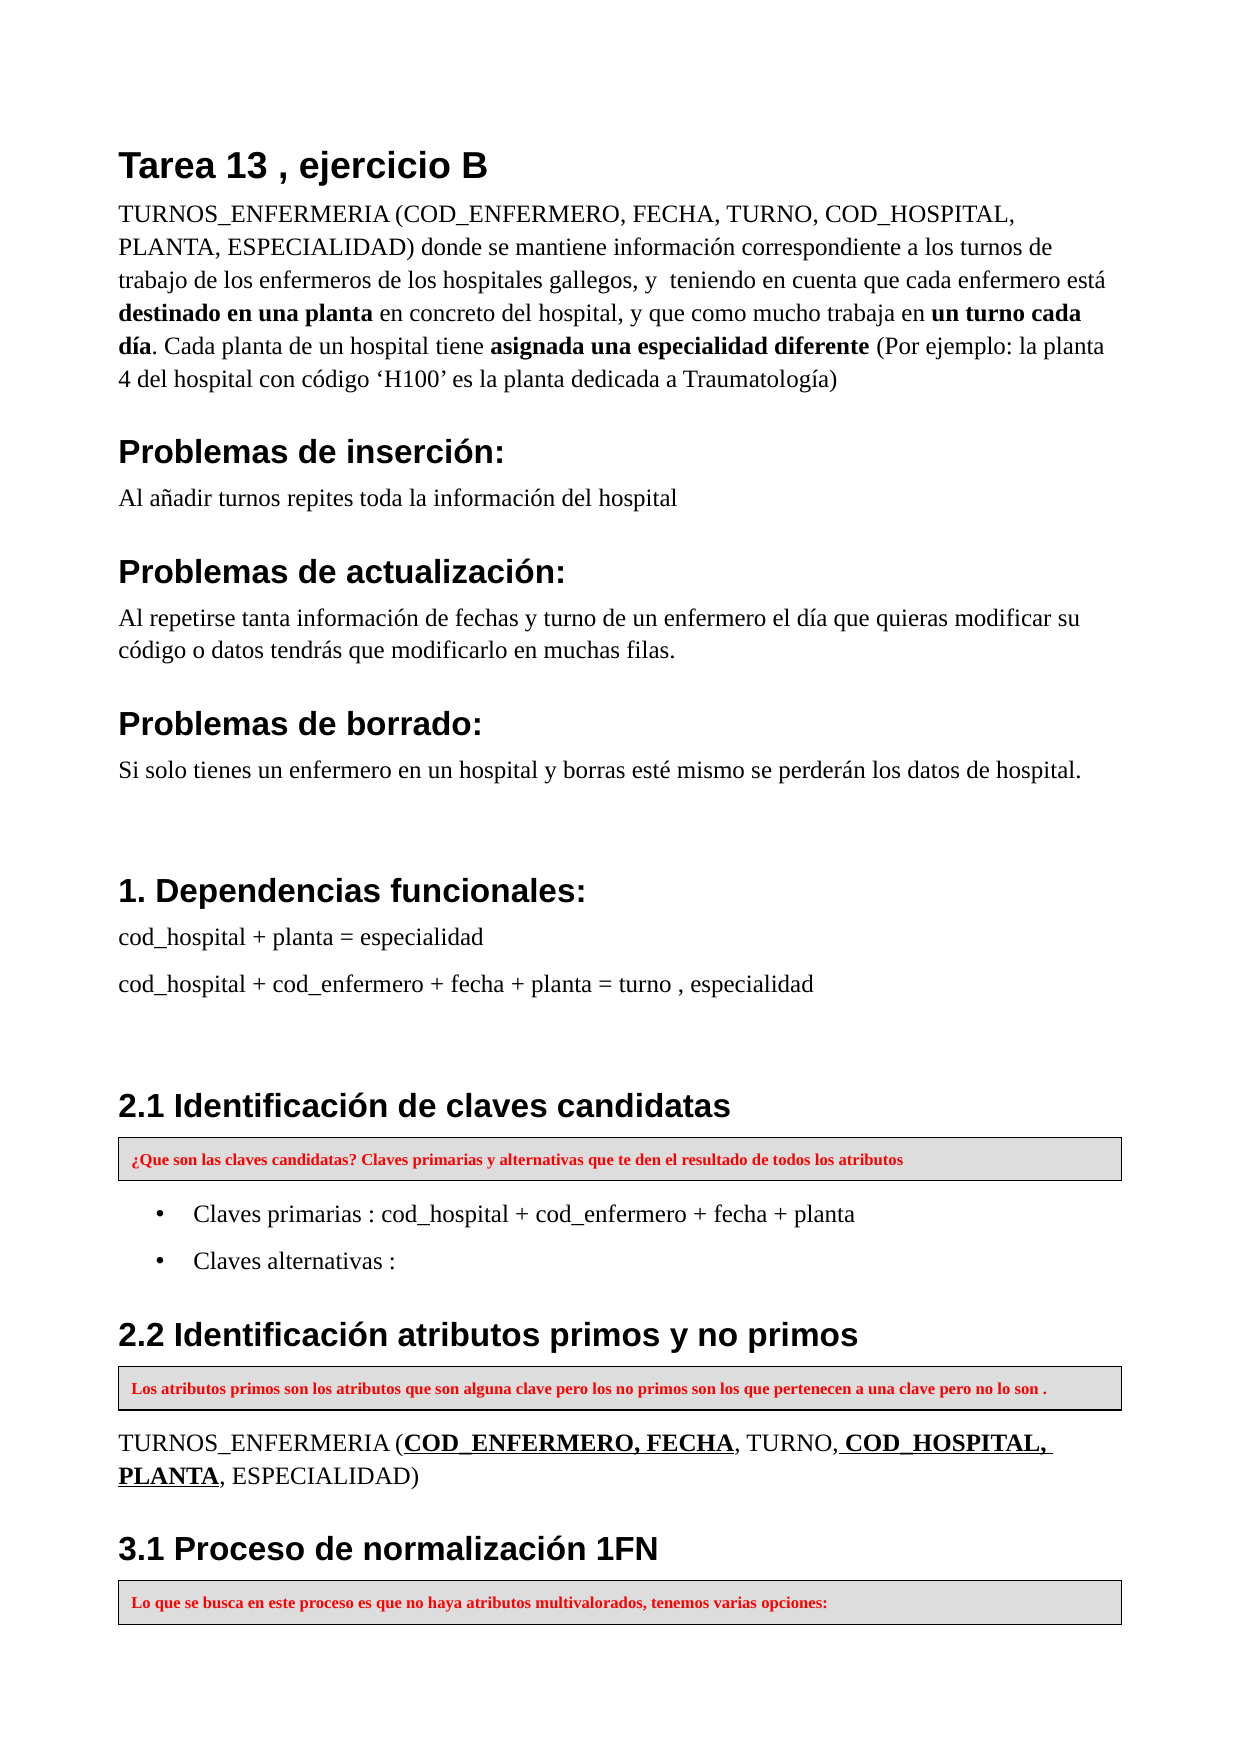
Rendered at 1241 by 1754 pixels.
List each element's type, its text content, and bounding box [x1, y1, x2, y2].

subtitle Problemas de inserción: [118, 432, 1122, 471]
subtitle Tarea 13 , ejercicio B [118, 143, 1122, 186]
subtitle 2.2 Identificación atributos primos y no primos [118, 1315, 1122, 1353]
text Lo que se busca en este proceso es que no haya atributos multivalorados, tenemos varias opciones: [119, 1581, 1121, 1624]
subtitle Problemas de actualización: [118, 552, 1122, 590]
text Al añadir turnos repites toda la información del hospital [118, 483, 1122, 512]
subtitle Problemas de borrado: [118, 704, 1122, 742]
text ¿Que son las claves candidatas? Claves primarias y alternativas que te den el resultado de todos los atributos [119, 1138, 1121, 1180]
text Los atributos primos son los atributos que son alguna clave pero los no primos son los que pertenecen a una clave pero no lo son . [119, 1367, 1121, 1409]
text cod_hospital + cod_enfermero + fecha + planta = turno , especialidad [118, 969, 1122, 998]
text TURNOS_ENFERMERIA (COD_ENFERMERO, FECHA, TURNO, COD_HOSPITAL, PLANTA, ESPECIALIDAD) [118, 1428, 1122, 1490]
text Si solo tienes un enfermero en un hospital y borras esté mismo se perderán los datos de hospital. [118, 755, 1122, 784]
text cod_hospital + planta = especialidad [118, 922, 1122, 951]
subtitle 2.1 Identificación de claves candidatas [118, 1086, 1122, 1124]
text TURNOS_ENFERMERIA (COD_ENFERMERO, FECHA, TURNO, COD_HOSPITAL, PLANTA, ESPECIALIDAD) donde se mantiene información correspondiente a los turnos de trabajo de los enfermeros de los hospitales gallegos, y teniendo en cuenta que cada enfermero está destinado en una planta en concreto del hospital, y que como mucho trabaja en un turno cada día. Cada planta de un hospital tiene asignada una especialidad diferente (Por ejemplo: la planta 4 del hospital con código ‘H100’ es la planta dedicada a Traumatología) [118, 199, 1122, 393]
text Al repetirse tanta información de fechas y turno de un enfermero el día que quieras modificar su código o datos tendrás que modificarlo en muchas filas. [118, 603, 1122, 664]
subtitle 3.1 Proceso de normalización 1FN [118, 1529, 1122, 1568]
list Claves alternativas : [156, 1246, 1122, 1275]
list Claves primarias : cod_hospital + cod_enfermero + fecha + planta [156, 1199, 1122, 1227]
subtitle 1. Dependencias funcionales: [118, 871, 1122, 909]
